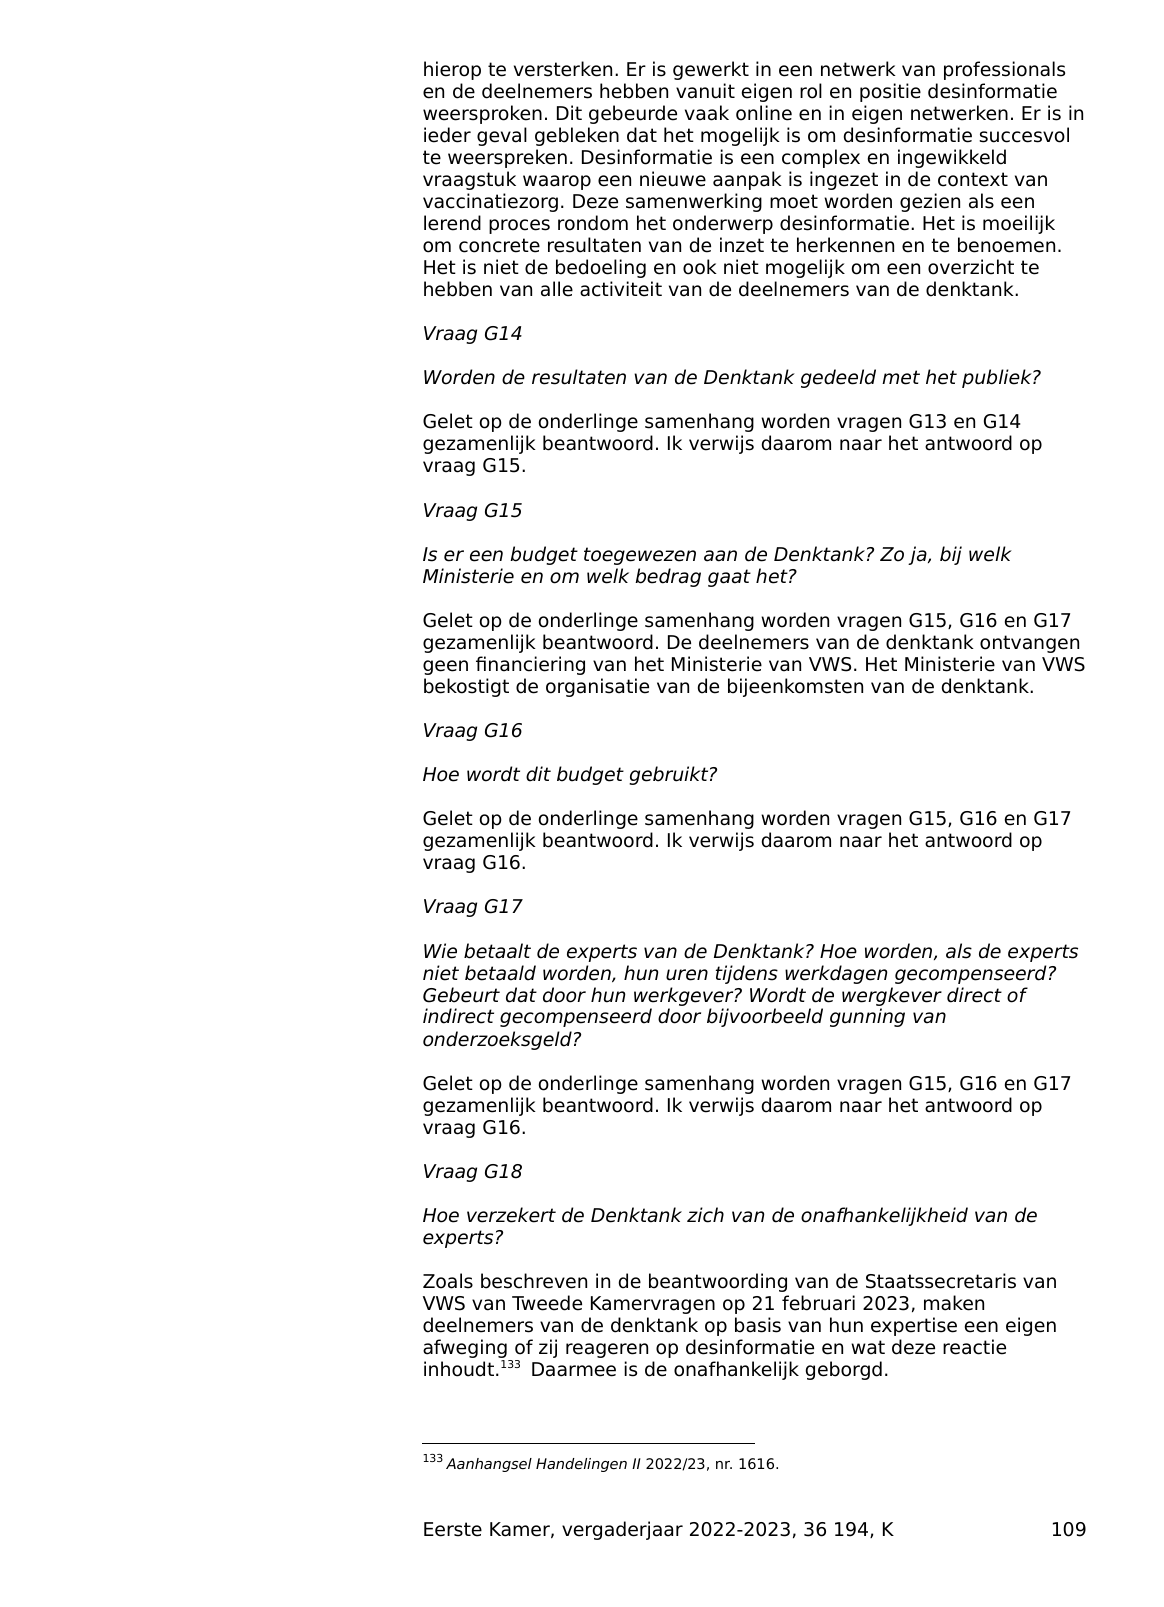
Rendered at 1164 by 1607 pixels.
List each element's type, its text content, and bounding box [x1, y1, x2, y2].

text Zoals beschreven in de beantwoording van de Staatssecretaris van VWS van Tweede Kamervragen op 21 februari 2023, maken deelnemers van de denktank op basis van hun expertise een eigen afweging of zij reageren op desinformatie en wat deze reactie inhoudt. Daarmee is de onafhankelijk geborgd. [422, 1271, 1087, 1381]
subtitle Vraag G15 [422, 499, 1087, 521]
subtitle Vraag G16 [422, 720, 1087, 742]
subtitle Vraag G17 [422, 896, 1087, 918]
subtitle Vraag G14 [422, 323, 1087, 345]
text Hoe verzekert de Denktank zich van de onafhankelijkheid van de experts? [422, 1205, 1087, 1249]
text Worden de resultaten van de Denktank gedeeld met het publiek? [422, 367, 1087, 389]
text Aanhangsel Handelingen II 2022/23, nr. 1616. [422, 1452, 1087, 1474]
text Gelet op de onderlinge samenhang worden vragen G15, G16 en G17 gezamenlijk beantwoord. Ik verwijs daarom naar het antwoord op vraag G16. [422, 1073, 1087, 1138]
text Is er een budget toegewezen aan de Denktank? Zo ja, bij welk Ministerie en om welk bedrag gaat het? [422, 544, 1087, 588]
text hierop te versterken. Er is gewerkt in een netwerk van professionals en de deelnemers hebben vanuit eigen rol en positie desinformatie weersproken. Dit gebeurde vaak online en in eigen netwerken. Er is in ieder geval gebleken dat het mogelijk is om desinformatie succesvol te weerspreken. Desinformatie is een complex en ingewikkeld vraagstuk waarop een nieuwe aanpak is ingezet in de context van vaccinatiezorg. Deze samenwerking moet worden gezien als een lerend proces rondom het onderwerp desinformatie. Het is moeilijk om concrete resultaten van de inzet te herkennen en te benoemen. Het is niet de bedoeling en ook niet mogelijk om een overzicht te hebben van alle activiteit van de deelnemers van de denktank. [422, 59, 1087, 301]
text Gelet op de onderlinge samenhang worden vragen G15, G16 en G17 gezamenlijk beantwoord. De deelnemers van de denktank ontvangen geen financiering van het Ministerie van VWS. Het Ministerie van VWS bekostigt de organisatie van de bijeenkomsten van de denktank. [422, 610, 1087, 698]
subtitle Vraag G18 [422, 1161, 1087, 1183]
text Gelet op de onderlinge samenhang worden vragen G15, G16 en G17 gezamenlijk beantwoord. Ik verwijs daarom naar het antwoord op vraag G16. [422, 808, 1087, 874]
text Wie betaalt de experts van de Denktank? Hoe worden, als de experts niet betaald worden, hun uren tijdens werkdagen gecompenseerd? Gebeurt dat door hun werkgever? Wordt de wergkever direct of indirect gecompenseerd door bijvoorbeeld gunning van onderzoeksgeld? [422, 941, 1087, 1050]
text Gelet op de onderlinge samenhang worden vragen G13 en G14 gezamenlijk beantwoord. Ik verwijs daarom naar het antwoord op vraag G15. [422, 411, 1087, 477]
text Hoe wordt dit budget gebruikt? [422, 764, 1087, 786]
